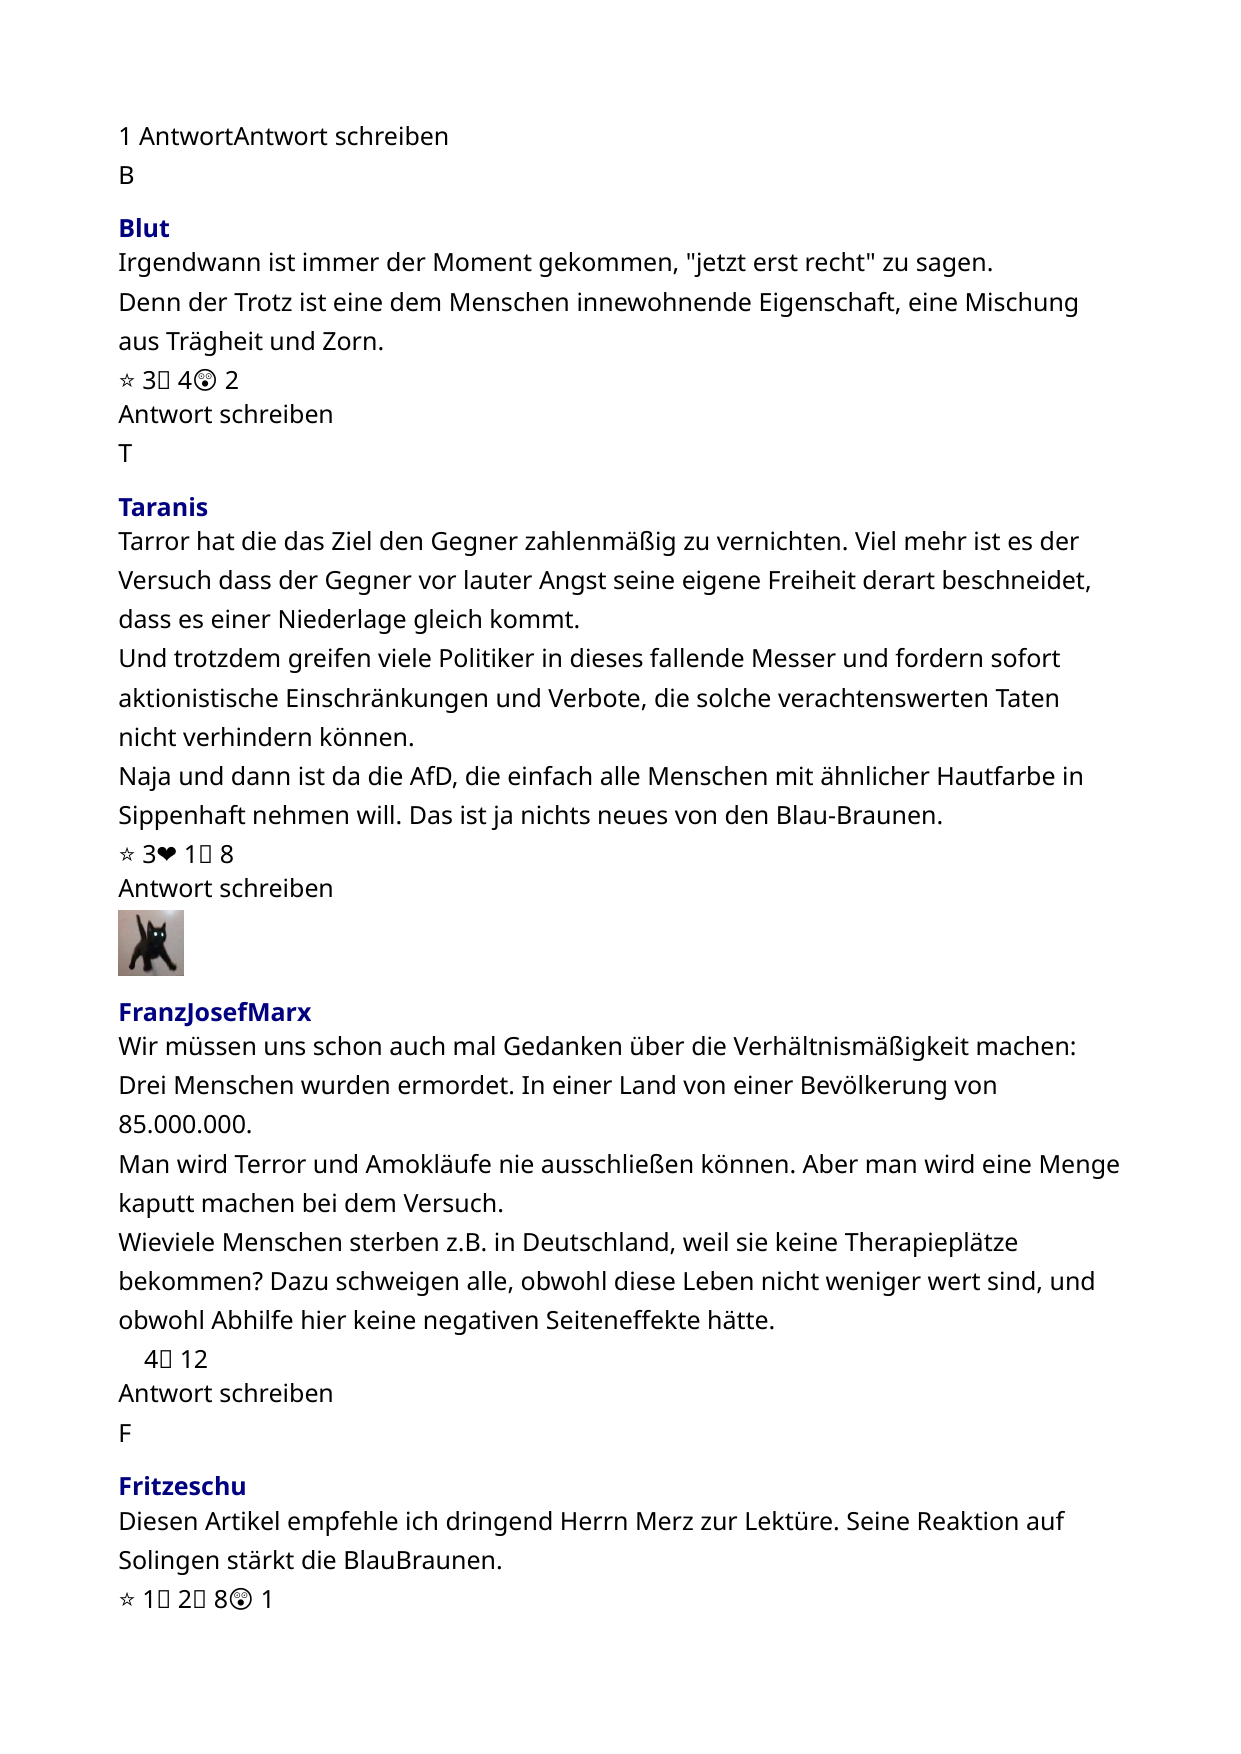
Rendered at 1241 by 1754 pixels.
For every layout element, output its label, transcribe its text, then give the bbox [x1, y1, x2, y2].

text Tarror hat die das Ziel den Gegner zahlenmäßig zu vernichten. Viel mehr ist es der Versuch dass der Gegner vor lauter Angst seine eigene Freiheit derart beschneidet, dass es einer Niederlage gleich kommt. [118, 524, 1122, 636]
text ⭐️ 3❤️ 1🤨 8 [118, 837, 1122, 871]
text Man wird Terror und Amokläufe nie ausschließen können. Aber man wird eine Menge kaputt machen bei dem Versuch. [118, 1146, 1122, 1219]
subtitle Blut [118, 211, 1122, 245]
text ⭐️ 3🤨 4😲 2 [118, 363, 1122, 397]
subtitle FranzJosefMarx [118, 995, 1122, 1029]
text Wir müssen uns schon auch mal Gedanken über die Verhältnismäßigkeit machen: Drei Menschen wurden ermordet. In einer Land von einer Bevölkerung von 85.000.000. [118, 1029, 1122, 1141]
text ⭐️ 1🙁 2🤨 8😲 1 [118, 1581, 1122, 1616]
text Und trotzdem greifen viele Politiker in dieses fallende Messer und fordern sofort aktionistische Einschränkungen und Verbote, die solche verachtenswerten Taten nicht verhindern können. [118, 641, 1122, 753]
text 1 AntwortAntwort schreiben [118, 118, 1122, 152]
text T [118, 436, 1122, 470]
subtitle Fritzeschu [118, 1469, 1122, 1503]
subtitle Taranis [118, 489, 1122, 524]
text Denn der Trotz ist eine dem Menschen innewohnende Eigenschaft, eine Mischung aus Trägheit und Zorn. [118, 284, 1122, 357]
text F [118, 1415, 1122, 1449]
text 🙁 4🤨 12 [118, 1342, 1122, 1376]
text Antwort schreiben [118, 871, 1122, 905]
text Irgendwann ist immer der Moment gekommen, "jetzt erst recht" zu sagen. [118, 245, 1122, 279]
text Antwort schreiben [118, 1376, 1122, 1410]
text B [118, 157, 1122, 191]
text Diesen Artikel empfehle ich dringend Herrn Merz zur Lektüre. Seine Reaktion auf Solingen stärkt die BlauBraunen. [118, 1503, 1122, 1576]
text Wieviele Menschen sterben z.B. in Deutschland, weil sie keine Therapieplätze bekommen? Dazu schweigen alle, obwohl diese Leben nicht weniger wert sind, und obwohl Abhilfe hier keine negativen Seiteneffekte hätte. [118, 1224, 1122, 1337]
text Naja und dann ist da die AfD, die einfach alle Menschen mit ähnlicher Hautfarbe in Sippenhaft nehmen will. Das ist ja nichts neues von den Blau-Braunen. [118, 759, 1122, 832]
text Antwort schreiben [118, 397, 1122, 431]
picture [118, 910, 184, 976]
